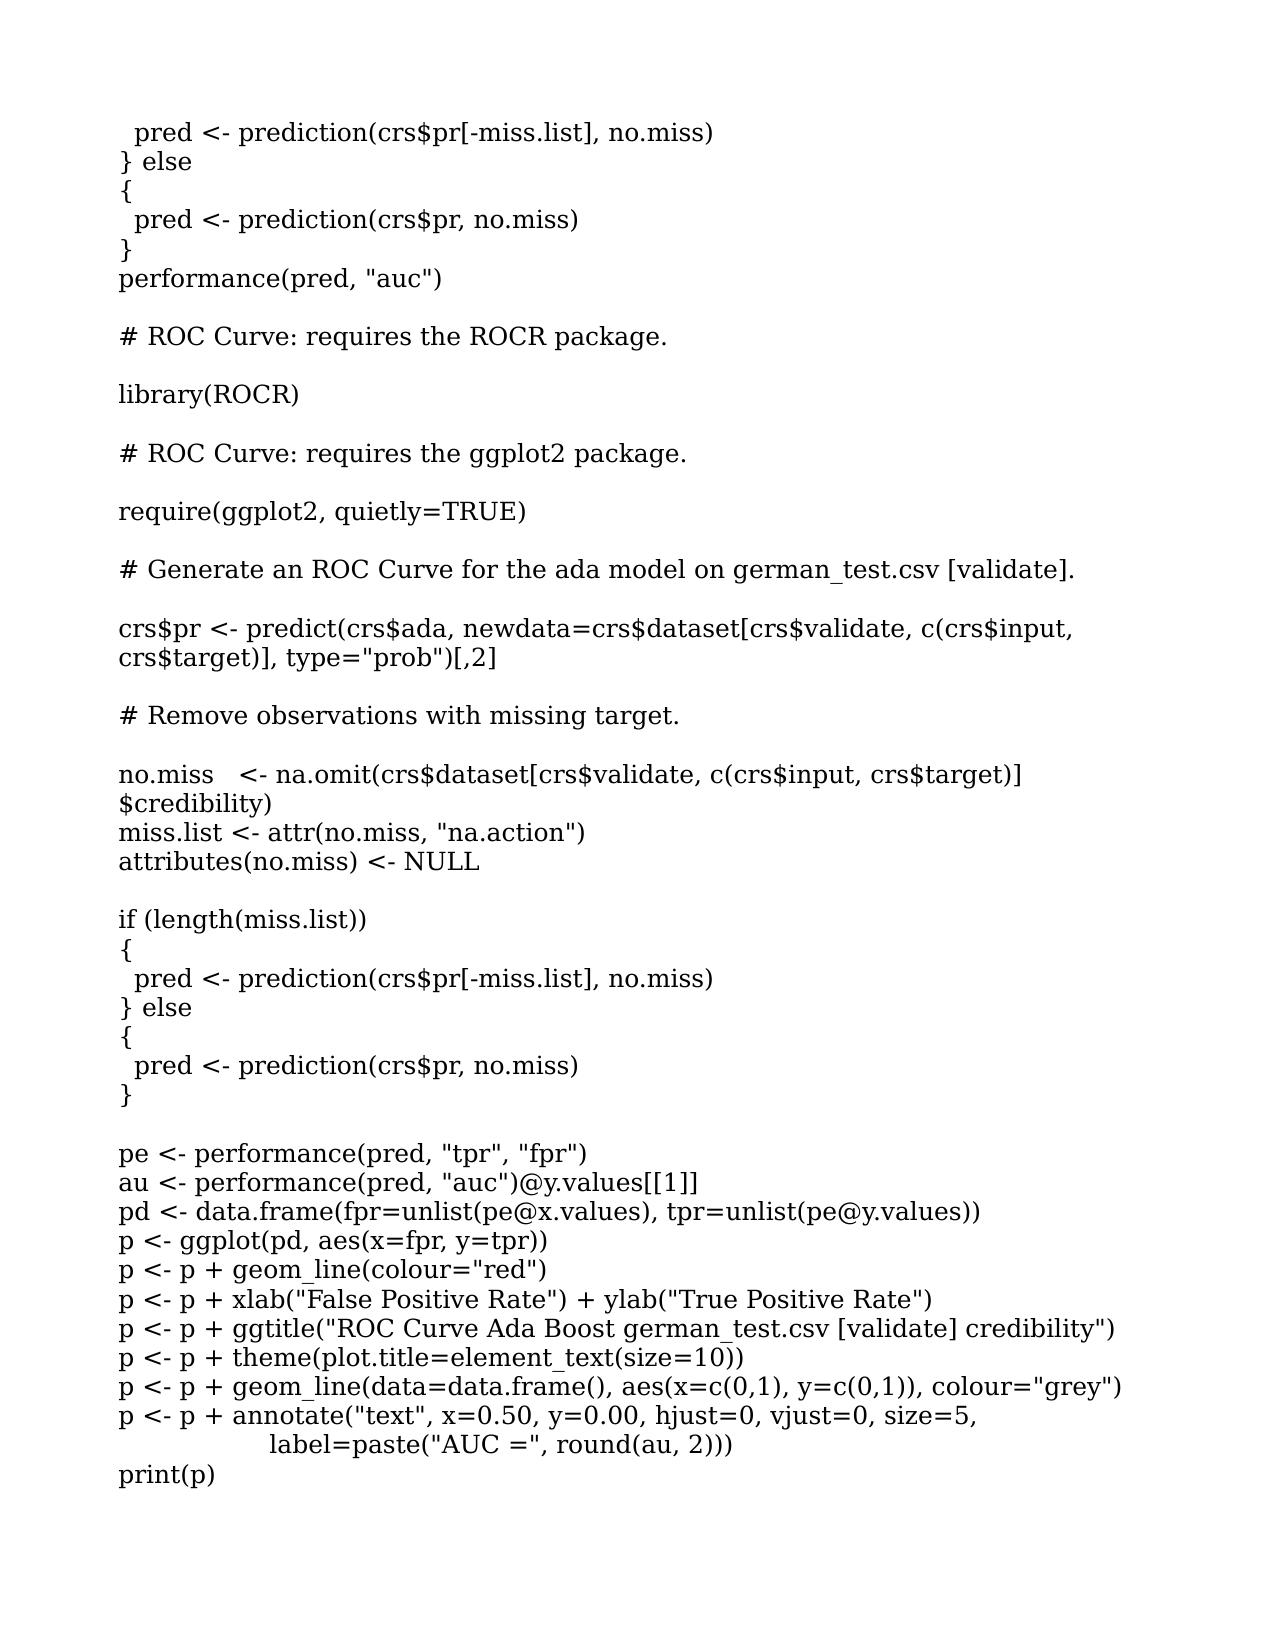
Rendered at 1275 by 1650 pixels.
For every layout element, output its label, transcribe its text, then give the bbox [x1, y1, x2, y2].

text # Generate an ROC Curve for the ada model on german_test.csv [validate]. [118, 556, 1157, 585]
text pred <- prediction(crs$pr, no.miss) [118, 206, 1157, 235]
text { [118, 176, 1157, 206]
text if (length(miss.list)) [118, 906, 1157, 935]
text } [118, 1081, 1157, 1110]
text { [118, 1022, 1157, 1051]
text label=paste("AUC =", round(au, 2))) [118, 1431, 1157, 1460]
text # Remove observations with missing target. [118, 701, 1157, 731]
text attributes(no.miss) <- NULL [118, 847, 1157, 876]
text pred <- prediction(crs$pr[-miss.list], no.miss) [118, 118, 1157, 147]
text miss.list <- attr(no.miss, "na.action") [118, 818, 1157, 847]
text no.miss <- na.omit(crs$dataset[crs$validate, c(crs$input, crs$target)]$credibility) [118, 760, 1157, 818]
text p <- p + ggtitle("ROC Curve Ada Boost german_test.csv [validate] credibility") [118, 1314, 1157, 1343]
text p <- p + theme(plot.title=element_text(size=10)) [118, 1343, 1157, 1372]
text p <- p + xlab("False Positive Rate") + ylab("True Positive Rate") [118, 1285, 1157, 1314]
text au <- performance(pred, "auc")@y.values[[1]] [118, 1168, 1157, 1197]
text { [118, 935, 1157, 964]
text pe <- performance(pred, "tpr", "fpr") [118, 1139, 1157, 1168]
text library(ROCR) [118, 381, 1157, 410]
text require(ggplot2, quietly=TRUE) [118, 497, 1157, 526]
text p <- p + geom_line(colour="red") [118, 1256, 1157, 1285]
text p <- p + annotate("text", x=0.50, y=0.00, hjust=0, vjust=0, size=5, [118, 1401, 1157, 1431]
text crs$pr <- predict(crs$ada, newdata=crs$dataset[crs$validate, c(crs$input, crs$target)], type="prob")[,2] [118, 614, 1157, 672]
text pred <- prediction(crs$pr, no.miss) [118, 1051, 1157, 1081]
text # ROC Curve: requires the ggplot2 package. [118, 439, 1157, 468]
text print(p) [118, 1460, 1157, 1489]
text pred <- prediction(crs$pr[-miss.list], no.miss) [118, 964, 1157, 993]
text p <- ggplot(pd, aes(x=fpr, y=tpr)) [118, 1226, 1157, 1256]
text } else [118, 993, 1157, 1022]
text performance(pred, "auc") [118, 264, 1157, 293]
text # ROC Curve: requires the ROCR package. [118, 322, 1157, 351]
text pd <- data.frame(fpr=unlist(pe@x.values), tpr=unlist(pe@y.values)) [118, 1197, 1157, 1226]
text } else [118, 147, 1157, 176]
text } [118, 235, 1157, 264]
text p <- p + geom_line(data=data.frame(), aes(x=c(0,1), y=c(0,1)), colour="grey") [118, 1372, 1157, 1401]
